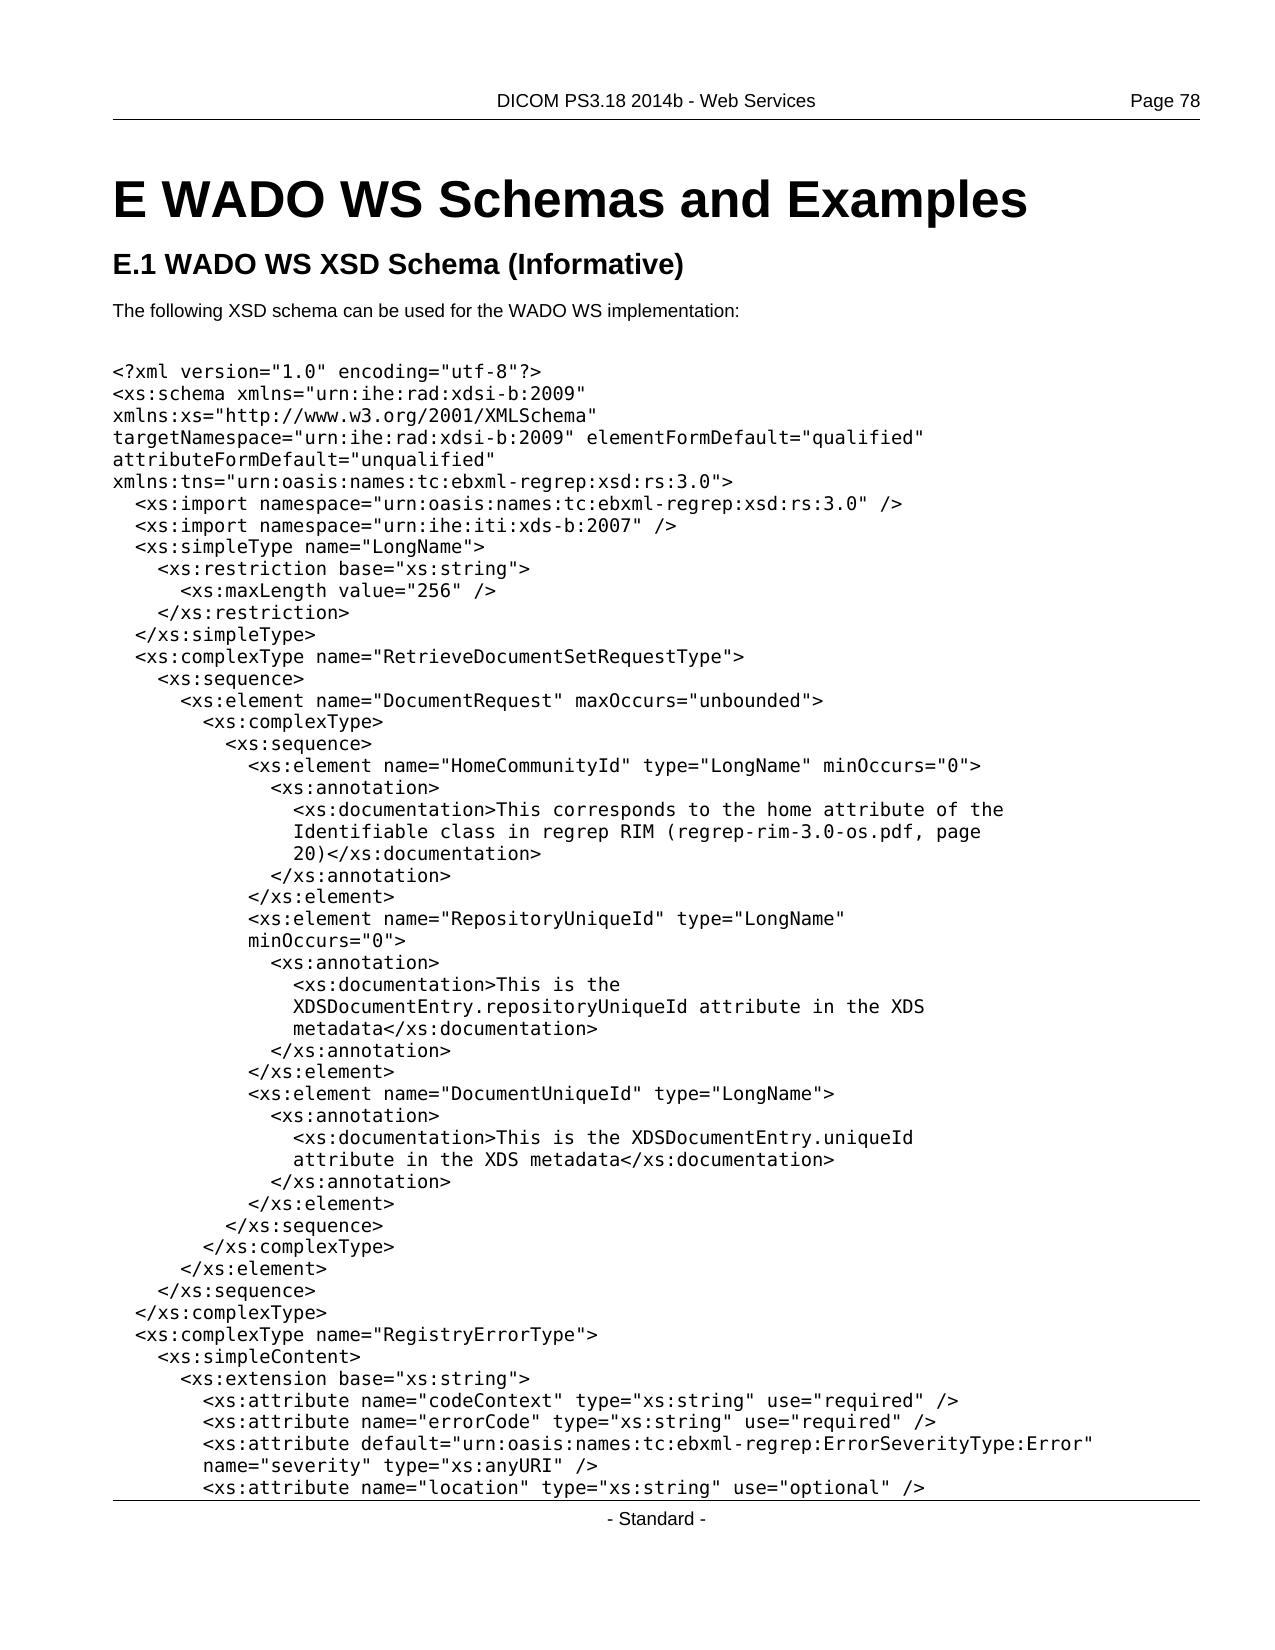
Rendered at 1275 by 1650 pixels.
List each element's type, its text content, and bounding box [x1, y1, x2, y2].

text E WADO WS Schemas and Examples [112, 169, 1200, 228]
text The following XSD schema can be used for the WADO WS implementation: [112, 299, 1200, 321]
text E.1 WADO WS XSD Schema (Informative) [112, 247, 1200, 281]
text <?xml version="1.0" encoding="utf-8"?> <xs:schema xmlns="urn:ihe:rad:xdsi-b:2009" xmlns:xs="http://www.w3.org/2001/XMLSchema" targetNamespace="urn:ihe:rad:xdsi-b:2009" elementFormDefault="qualified" attributeFormDefault="unqualified" xmlns:tns="urn:oasis:names:tc:ebxml-regrep:xsd:rs:3.0"> <xs:import namespace="urn:oasis:names:tc:ebxml-regrep:xsd:rs:3.0" /> <xs:import namespace="urn:ihe:iti:xds-b:2007" /> <xs:simpleType name="LongName"> <xs:restriction base="xs:string"> <xs:maxLength value="256" /> </xs:restriction> </xs:simpleType> <xs:complexType name="RetrieveDocumentSetRequestType"> <xs:sequence> <xs:element name="DocumentRequest" maxOccurs="unbounded"> <xs:complexType> <xs:sequence> <xs:element name="HomeCommunityId" type="LongName" minOccurs="0"> <xs:annotation> <xs:documentation>This corresponds to the home attribute of the Identifiable class in regrep RIM (regrep-rim-3.0-os.pdf, page 20)</xs:documentation> </xs:annotation> </xs:element> <xs:element name="RepositoryUniqueId" type="LongName" minOccurs="0"> <xs:annotation> <xs:documentation>This is the XDSDocumentEntry.repositoryUniqueId attribute in the XDS metadata</xs:documentation> </xs:annotation> </xs:element> <xs:element name="DocumentUniqueId" type="LongName"> <xs:annotation> <xs:documentation>This is the XDSDocumentEntry.uniqueId attribute in the XDS metadata</xs:documentation> </xs:annotation> </xs:element> </xs:sequence> </xs:complexType> </xs:element> </xs:sequence> </xs:complexType> <xs:complexType name="RegistryErrorType"> <xs:simpleContent> <xs:extension base="xs:string"> <xs:attribute name="codeContext" type="xs:string" use="required" /> <xs:attribute name="errorCode" type="xs:string" use="required" /> <xs:attribute default="urn:oasis:names:tc:ebxml-regrep:ErrorSeverityType:Error" name="severity" type="xs:anyURI" /> <xs:attribute name="location" type="xs:string" use="optional" /> [112, 340, 1200, 1499]
